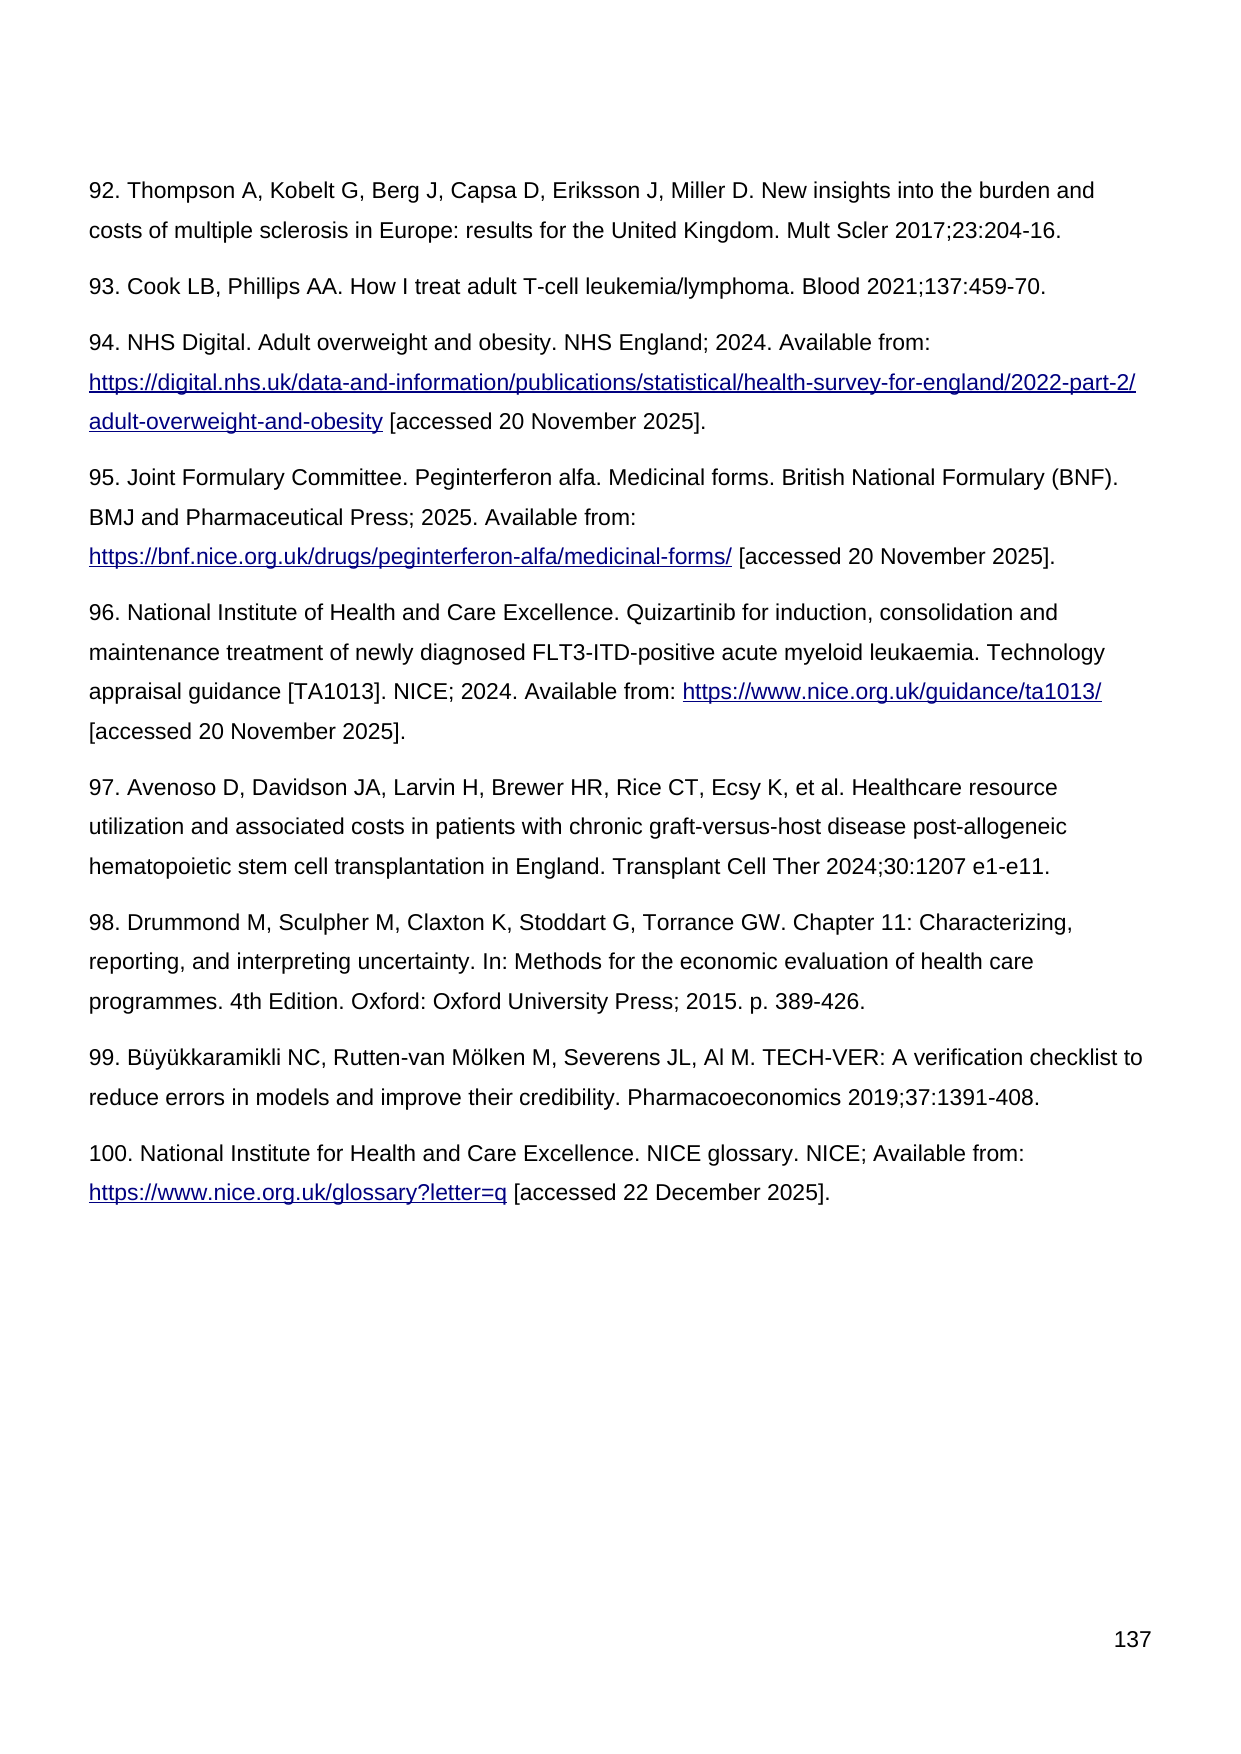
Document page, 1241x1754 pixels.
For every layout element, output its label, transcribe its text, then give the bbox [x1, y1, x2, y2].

text 93. Cook LB, Phillips AA. How I treat adult T-cell leukemia/lymphoma. Blood 2021;137:459-70. [89, 273, 1152, 299]
text 92. Thompson A, Kobelt G, Berg J, Capsa D, Eriksson J, Miller D. New insights into the burden and costs of multiple sclerosis in Europe: results for the United Kingdom. Mult Scler 2017;23:204-16. [89, 177, 1152, 243]
text 96. National Institute of Health and Care Excellence. Quizartinib for induction, consolidation and maintenance treatment of newly diagnosed FLT3-ITD-positive acute myeloid leukaemia. Technology appraisal guidance [TA1013]. NICE; 2024. Available from: https://www.nice.org.uk/guidance/ta1013/ [accessed 20 November 2025]. [89, 599, 1152, 744]
text 97. Avenoso D, Davidson JA, Larvin H, Brewer HR, Rice CT, Ecsy K, et al. Healthcare resource utilization and associated costs in patients with chronic graft-versus-host disease post-allogeneic hematopoietic stem cell transplantation in England. Transplant Cell Ther 2024;30:1207 e1-e11. [89, 774, 1152, 879]
text 95. Joint Formulary Committee. Peginterferon alfa. Medicinal forms. British National Formulary (BNF). BMJ and Pharmaceutical Press; 2025. Available from: https://bnf.nice.org.uk/drugs/peginterferon-alfa/medicinal-forms/ [accessed 20 November 2025]. [89, 464, 1152, 569]
text 100. National Institute for Health and Care Excellence. NICE glossary. NICE; Available from: https://www.nice.org.uk/glossary?letter=q [accessed 22 December 2025]. [89, 1139, 1152, 1205]
text 94. NHS Digital. Adult overweight and obesity. NHS England; 2024. Available from: https://digital.nhs.uk/data-and-information/publications/statistical/health-survey-for-england/2022-part-2/adult-overweight-and-obesity [accessed 20 November 2025]. [89, 329, 1152, 434]
text 98. Drummond M, Sculpher M, Claxton K, Stoddart G, Torrance GW. Chapter 11: Characterizing, reporting, and interpreting uncertainty. In: Methods for the economic evaluation of health care programmes. 4th Edition. Oxford: Oxford University Press; 2015. p. 389-426. [89, 909, 1152, 1014]
text 99. Büyükkaramikli NC, Rutten-van Mölken M, Severens JL, Al M. TECH-VER: A verification checklist to reduce errors in models and improve their credibility. Pharmacoeconomics 2019;37:1391-408. [89, 1044, 1152, 1110]
